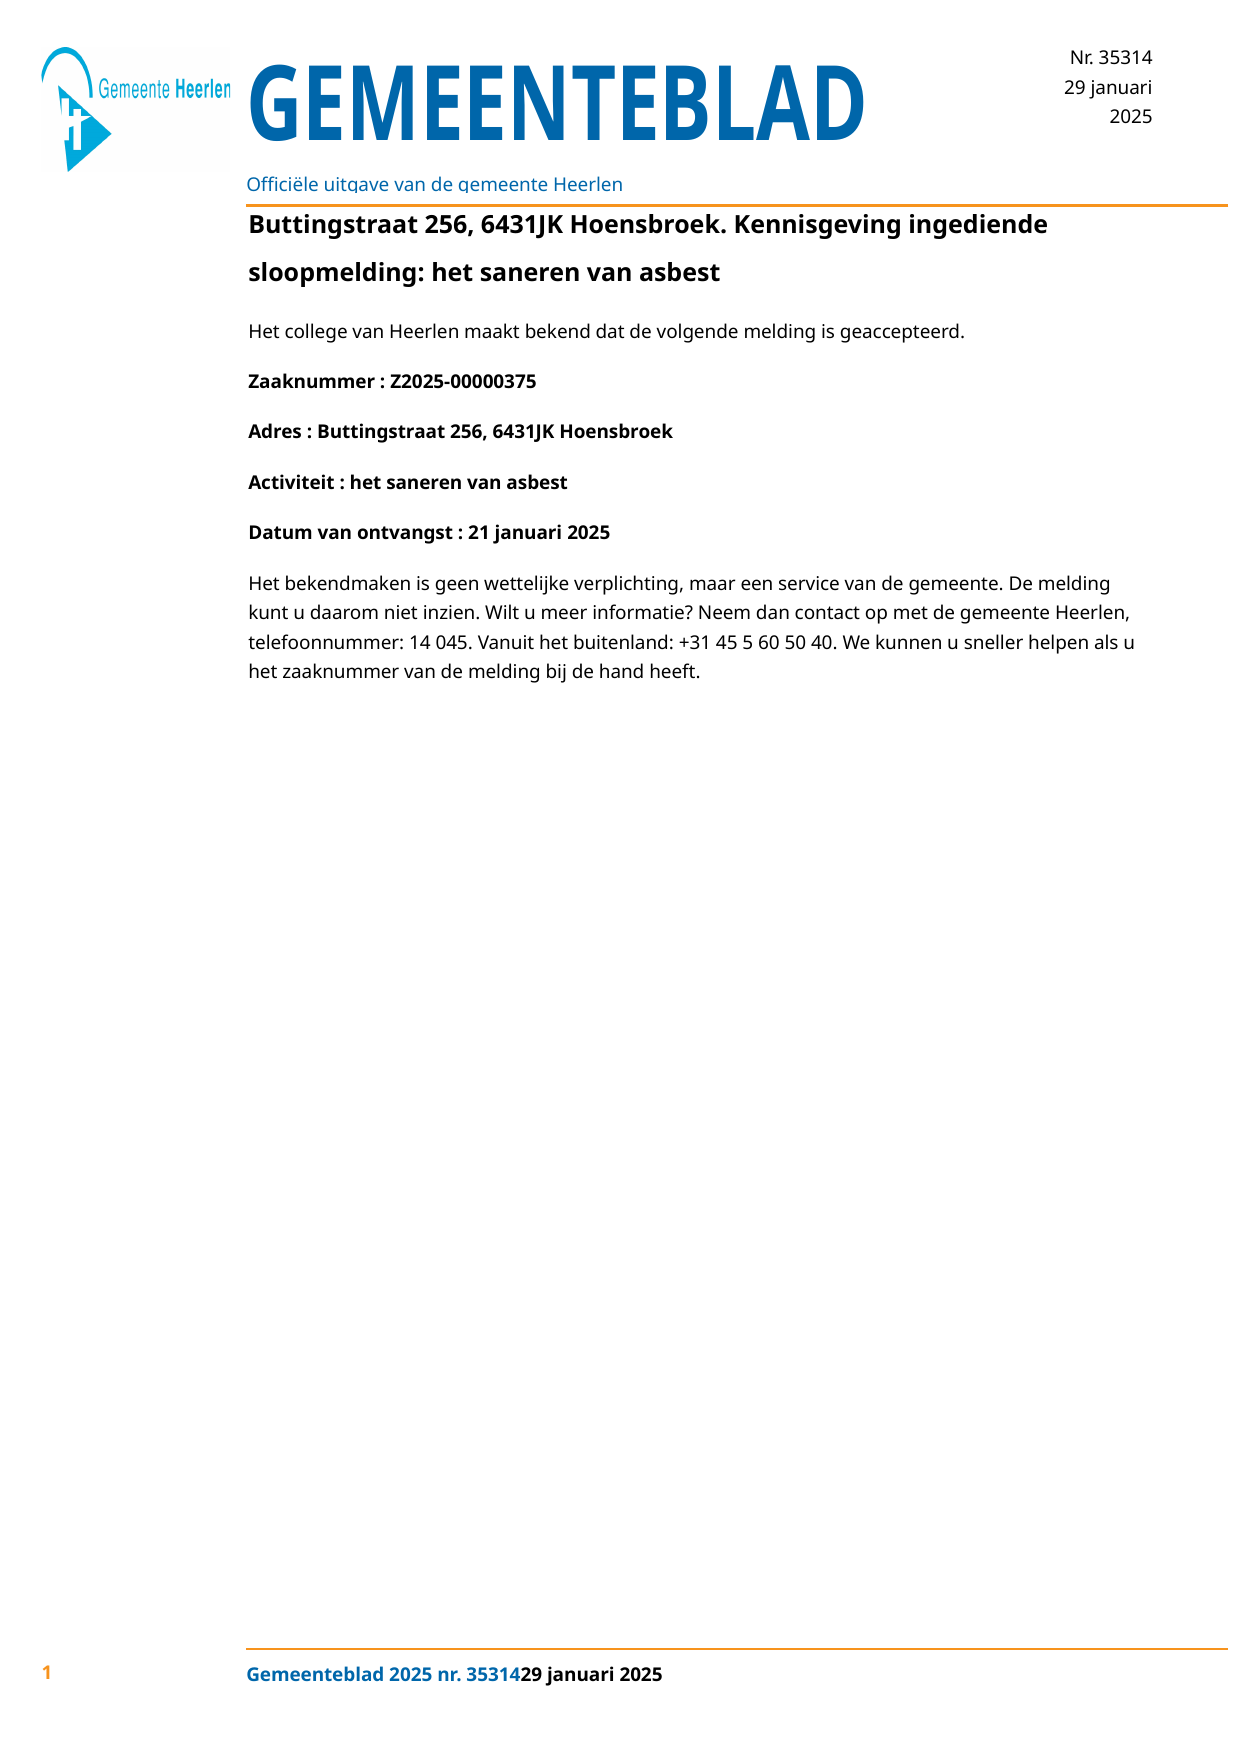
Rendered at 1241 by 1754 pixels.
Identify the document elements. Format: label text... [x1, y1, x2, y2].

text Het college van Heerlen maakt bekend dat de volgende melding is geaccepteerd. [248, 318, 1152, 344]
picture [41, 47, 231, 172]
text Adres : Buttingstraat 256, 6431JK Hoensbroek [248, 419, 1152, 444]
picture [41, 47, 59, 70]
text Het bekendmaken is geen wettelijke verplichting, maar een service van de gemeente. De melding kunt u daarom niet inzien. Wilt u meer informatie? Neem dan contact op met de gemeente Heerlen, telefoonnummer: 14 045. Vanuit het buitenland: +31 45 5 60 50 40. We kunnen u sneller helpen als u het zaaknummer van de melding bij de hand heeft. [248, 570, 1152, 684]
text Zaaknummer : Z2025-00000375 [248, 368, 1152, 394]
text Datum van ontvangst : 21 januari 2025 [248, 519, 1152, 545]
text Activiteit : het saneren van asbest [248, 469, 1152, 495]
text Buttingstraat 256, 6431JK Hoensbroek. Kennisgeving ingediende sloopmelding: het saneren van asbest [248, 207, 1152, 288]
